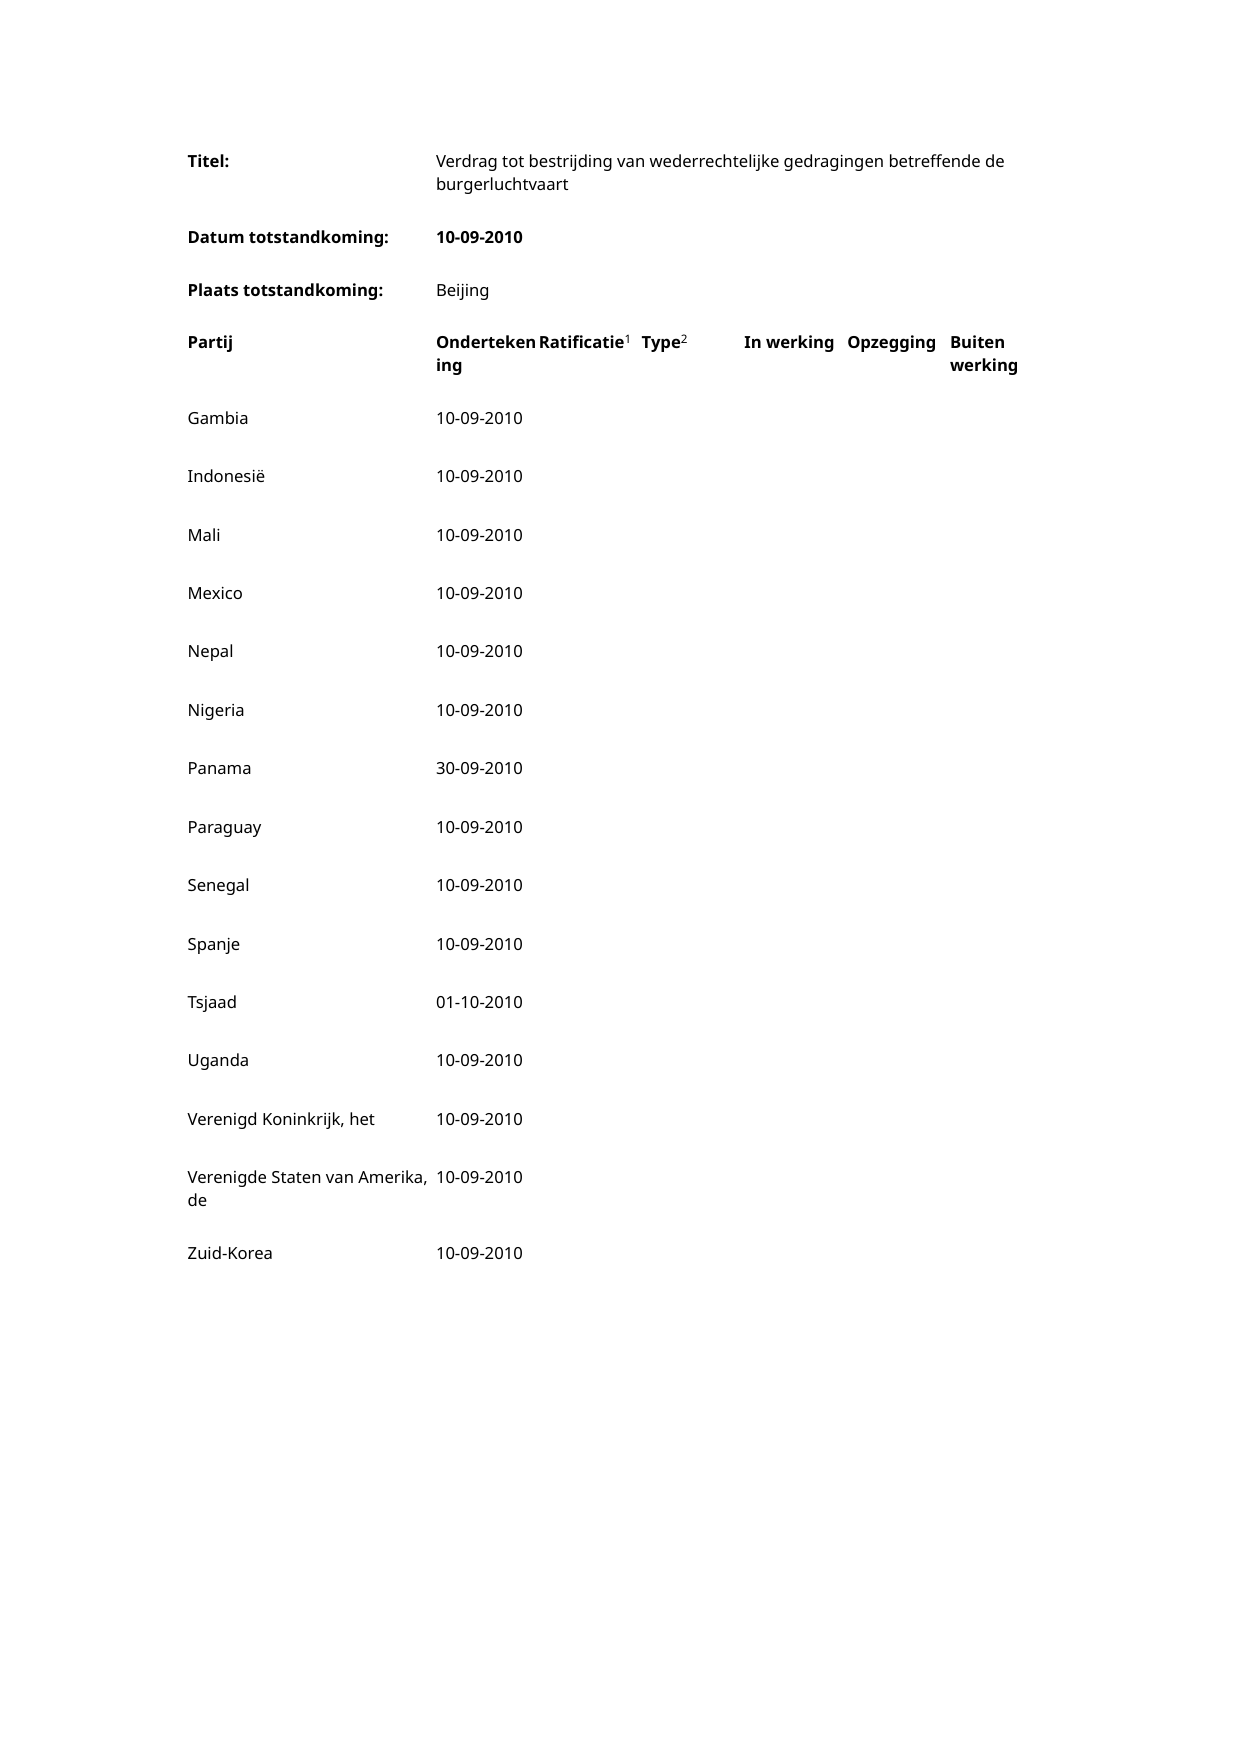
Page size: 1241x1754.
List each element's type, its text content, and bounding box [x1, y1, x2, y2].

table_cell [539, 699, 641, 757]
table_cell Gambia [188, 406, 436, 465]
table_cell 10-09-2010 [436, 582, 539, 640]
table_cell [847, 406, 950, 465]
table_cell Ondertekening [436, 331, 539, 406]
table_cell [950, 582, 1053, 640]
table_cell [950, 757, 1053, 815]
table_cell [847, 932, 950, 991]
table_cell [539, 523, 641, 582]
table_cell [641, 932, 744, 991]
table_cell [950, 465, 1053, 523]
table_cell [641, 991, 744, 1049]
table_cell [744, 932, 847, 991]
table_cell 10-09-2010 [436, 932, 539, 991]
table_cell [539, 991, 641, 1049]
table_cell Panama [188, 757, 436, 815]
table_cell [539, 815, 641, 874]
table_cell [847, 991, 950, 1049]
table_cell Uganda [188, 1049, 436, 1107]
table_cell Buiten werking [950, 331, 1053, 406]
table_cell 10-09-2010 [436, 699, 539, 757]
table_cell [950, 1108, 1053, 1166]
table_cell Opzegging [847, 331, 950, 406]
table_cell [744, 1166, 847, 1241]
table_cell 10-09-2010 [436, 1108, 539, 1166]
table_cell Verenigde Staten van Amerika, de [188, 1166, 436, 1241]
table_cell [641, 640, 744, 698]
table_header Verdrag tot bestrijding van wederrechtelijke gedragingen betreffende de burgerluchtvaart [436, 150, 1053, 225]
table_cell [950, 699, 1053, 757]
table_cell [847, 815, 950, 874]
table_cell [950, 1049, 1053, 1107]
table_cell [641, 1108, 744, 1166]
table_cell 10-09-2010 [436, 406, 539, 465]
table_cell [950, 815, 1053, 874]
table_cell In werking [744, 331, 847, 406]
table_cell [539, 1108, 641, 1166]
table_cell [641, 699, 744, 757]
table_cell [847, 1108, 950, 1166]
table_cell Nepal [188, 640, 436, 698]
table_cell [744, 991, 847, 1049]
table_cell [539, 582, 641, 640]
table_cell [950, 523, 1053, 582]
table_cell 10-09-2010 [436, 1049, 539, 1107]
table_cell [950, 640, 1053, 698]
table_cell [539, 1241, 641, 1300]
table_cell 10-09-2010 [436, 815, 539, 874]
table_cell [744, 582, 847, 640]
table_cell [641, 465, 744, 523]
table_cell Senegal [188, 874, 436, 932]
table_header Titel: [188, 150, 436, 225]
table_cell [744, 699, 847, 757]
table_cell [847, 465, 950, 523]
table_cell [744, 757, 847, 815]
table_cell 10-09-2010 [436, 1241, 539, 1300]
table_cell [641, 757, 744, 815]
table_cell 30-09-2010 [436, 757, 539, 815]
table_cell Mali [188, 523, 436, 582]
table_cell [641, 523, 744, 582]
table_cell [641, 1166, 744, 1241]
table_cell Indonesië [188, 465, 436, 523]
table_cell Mexico [188, 582, 436, 640]
table_cell [744, 815, 847, 874]
table_cell Verenigd Koninkrijk, het [188, 1108, 436, 1166]
table_cell [847, 523, 950, 582]
table_cell Paraguay [188, 815, 436, 874]
table_cell [847, 1241, 950, 1300]
table_cell [641, 815, 744, 874]
table_cell [847, 582, 950, 640]
table_cell [744, 1108, 847, 1166]
table_cell [847, 874, 950, 932]
table_cell 10-09-2010 [436, 640, 539, 698]
table_cell [539, 406, 641, 465]
table_cell 10-09-2010 [436, 225, 1053, 278]
table_cell [950, 1241, 1053, 1300]
table_cell [641, 406, 744, 465]
table_cell [744, 406, 847, 465]
table_cell [744, 1049, 847, 1107]
table_cell [539, 757, 641, 815]
table_cell Plaats totstandkoming: [188, 278, 436, 331]
table_cell [539, 465, 641, 523]
table_cell [641, 874, 744, 932]
table_cell [539, 874, 641, 932]
table_cell Ratificatie1 [539, 331, 641, 406]
table_cell 10-09-2010 [436, 465, 539, 523]
table_cell 10-09-2010 [436, 523, 539, 582]
table_cell [847, 1166, 950, 1241]
table_cell [744, 465, 847, 523]
table_cell [641, 582, 744, 640]
table_cell Zuid-Korea [188, 1241, 436, 1300]
table_cell [744, 874, 847, 932]
table_cell [950, 1166, 1053, 1241]
table_cell Beijing [436, 278, 1053, 331]
table_cell [641, 1049, 744, 1107]
table_cell [744, 1241, 847, 1300]
table_cell [744, 523, 847, 582]
table_cell [744, 640, 847, 698]
table_cell [847, 699, 950, 757]
table_cell 01-10-2010 [436, 991, 539, 1049]
table_cell 10-09-2010 [436, 1166, 539, 1241]
table_cell [950, 874, 1053, 932]
table_cell [539, 932, 641, 991]
table_cell Datum totstandkoming: [188, 225, 436, 278]
table_cell [950, 991, 1053, 1049]
table_cell [539, 1166, 641, 1241]
table_cell [641, 1241, 744, 1300]
table_cell [847, 640, 950, 698]
table_cell Type2 [641, 331, 744, 406]
table_cell Partij [188, 331, 436, 406]
table_cell [539, 640, 641, 698]
table_cell 10-09-2010 [436, 874, 539, 932]
table_cell [950, 932, 1053, 991]
table_cell [950, 406, 1053, 465]
table_cell Tsjaad [188, 991, 436, 1049]
table_cell Spanje [188, 932, 436, 991]
table_cell [847, 757, 950, 815]
table_cell Nigeria [188, 699, 436, 757]
table_cell [539, 1049, 641, 1107]
table_cell [847, 1049, 950, 1107]
